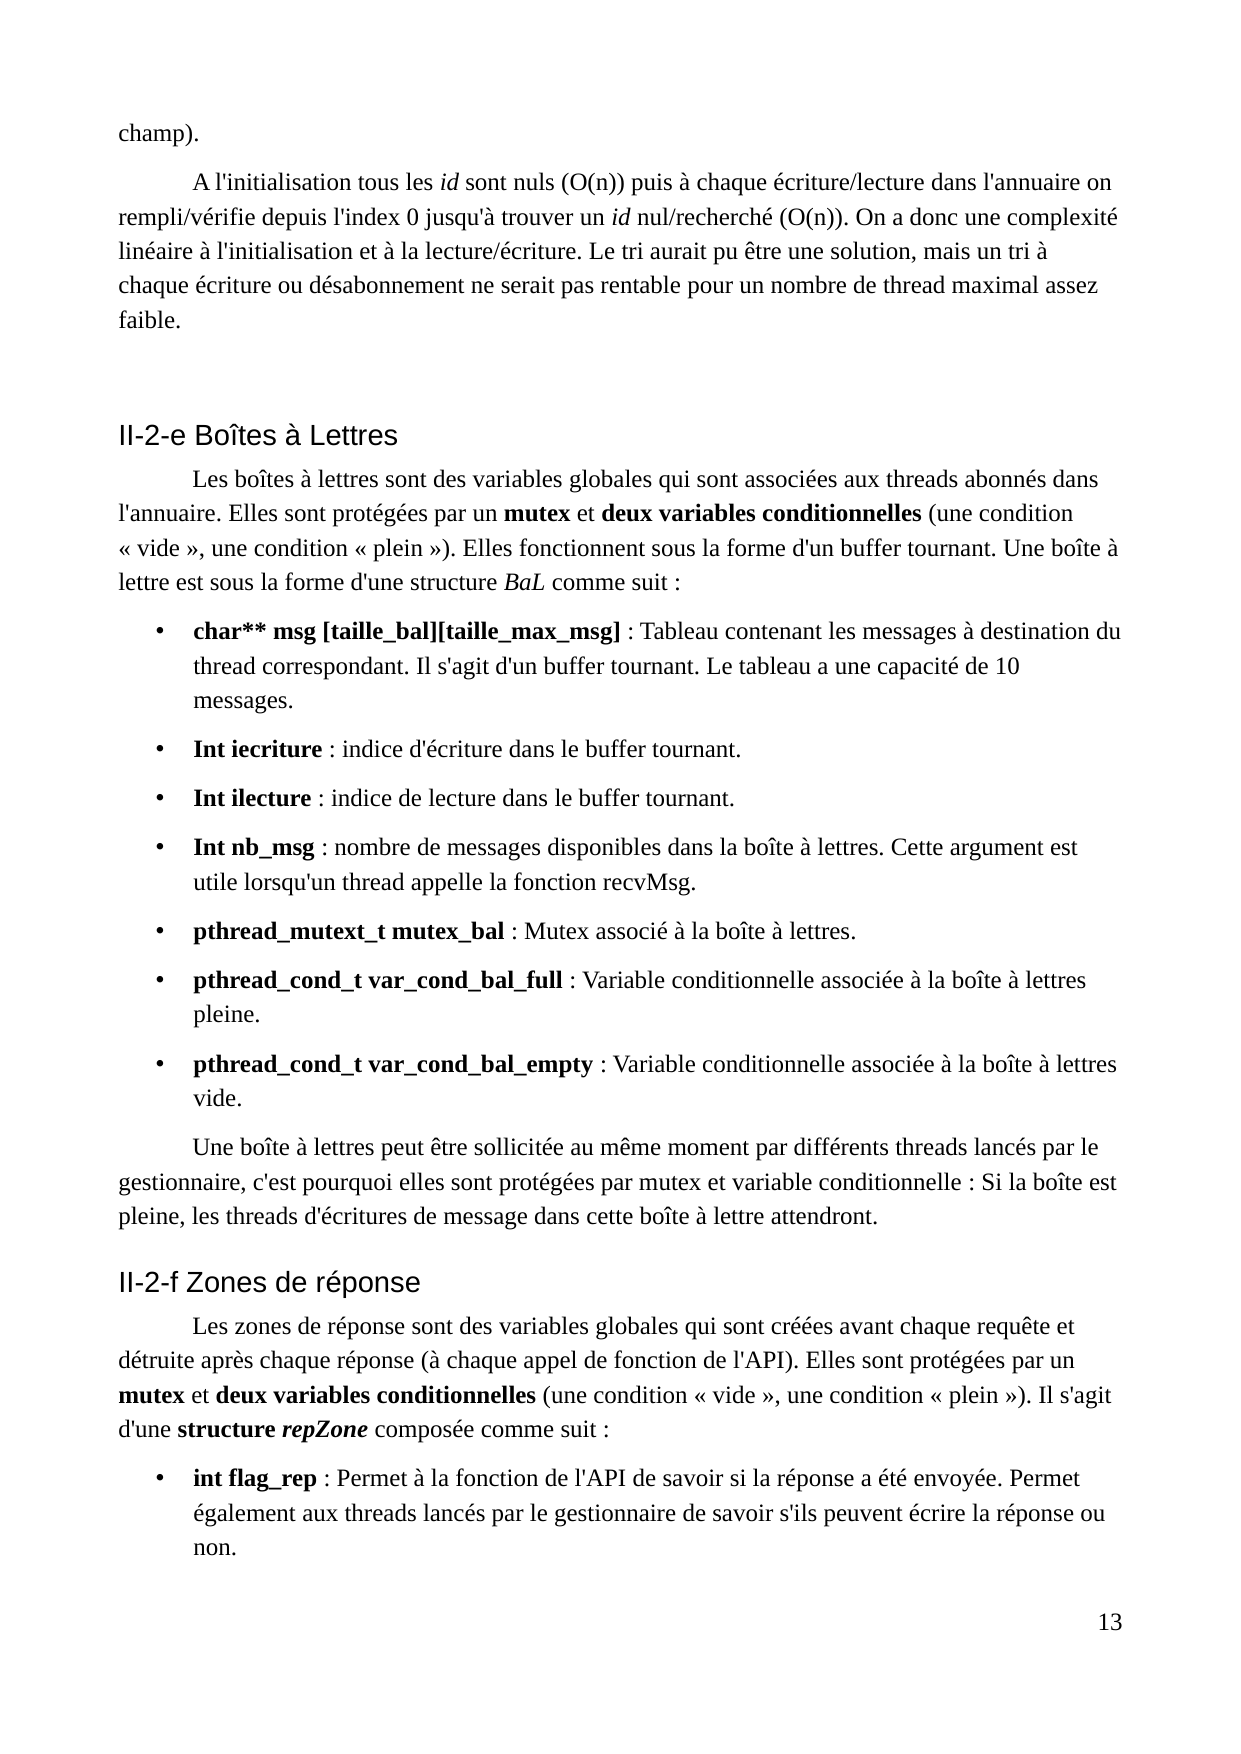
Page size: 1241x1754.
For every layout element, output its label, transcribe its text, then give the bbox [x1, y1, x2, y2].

text A l'initialisation tous les id sont nuls (O(n)) puis à chaque écriture/lecture dans l'annuaire on rempli/vérifie depuis l'index 0 jusqu'à trouver un id nul/recherché (O(n)). On a donc une complexité linéaire à l'initialisation et à la lecture/écriture. Le tri aurait pu être une solution, mais un tri à chaque écriture ou désabonnement ne serait pas rentable pour un nombre de thread maximal assez faible. [118, 167, 1122, 334]
subtitle II-2-f Zones de réponse [118, 1265, 1122, 1298]
list char** msg [taille_bal][taille_max_msg] : Tableau contenant les messages à destination du thread correspondant. Il s'agit d'un buffer tournant. Le tableau a une capacité de 10 messages. [156, 616, 1122, 714]
text champ). [118, 118, 1122, 147]
list pthread_cond_t var_cond_bal_empty : Variable conditionnelle associée à la boîte à lettres vide. [156, 1049, 1122, 1112]
text Les boîtes à lettres sont des variables globales qui sont associées aux threads abonnés dans l'annuaire. Elles sont protégées par un mutex et deux variables conditionnelles (une condition « vide », une condition « plein »). Elles fonctionnent sous la forme d'un buffer tournant. Une boîte à lettre est sous la forme d'une structure BaL comme suit : [118, 464, 1122, 596]
text Les zones de réponse sont des variables globales qui sont créées avant chaque requête et détruite après chaque réponse (à chaque appel de fonction de l'API). Elles sont protégées par un mutex et deux variables conditionnelles (une condition « vide », une condition « plein »). Il s'agit d'une structure repZone composée comme suit : [118, 1311, 1122, 1443]
list Int ilecture : indice de lecture dans le buffer tournant. [156, 783, 1122, 812]
text Une boîte à lettres peut être sollicitée au même moment par différents threads lancés par le gestionnaire, c'est pourquoi elles sont protégées par mutex et variable conditionnelle : Si la boîte est pleine, les threads d'écritures de message dans cette boîte à lettre attendront. [118, 1132, 1122, 1230]
list Int nb_msg : nombre de messages disponibles dans la boîte à lettres. Cette argument est utile lorsqu'un thread appelle la fonction recvMsg. [156, 832, 1122, 896]
list Int iecriture : indice d'écriture dans le buffer tournant. [156, 734, 1122, 763]
list pthread_mutext_t mutex_bal : Mutex associé à la boîte à lettres. [156, 916, 1122, 945]
list int flag_rep : Permet à la fonction de l'API de savoir si la réponse a été envoyée. Permet également aux threads lancés par le gestionnaire de savoir s'ils peuvent écrire la réponse ou non. [156, 1463, 1122, 1561]
list pthread_cond_t var_cond_bal_full : Variable conditionnelle associée à la boîte à lettres pleine. [156, 965, 1122, 1028]
subtitle II-2-e Boîtes à Lettres [118, 418, 1122, 451]
